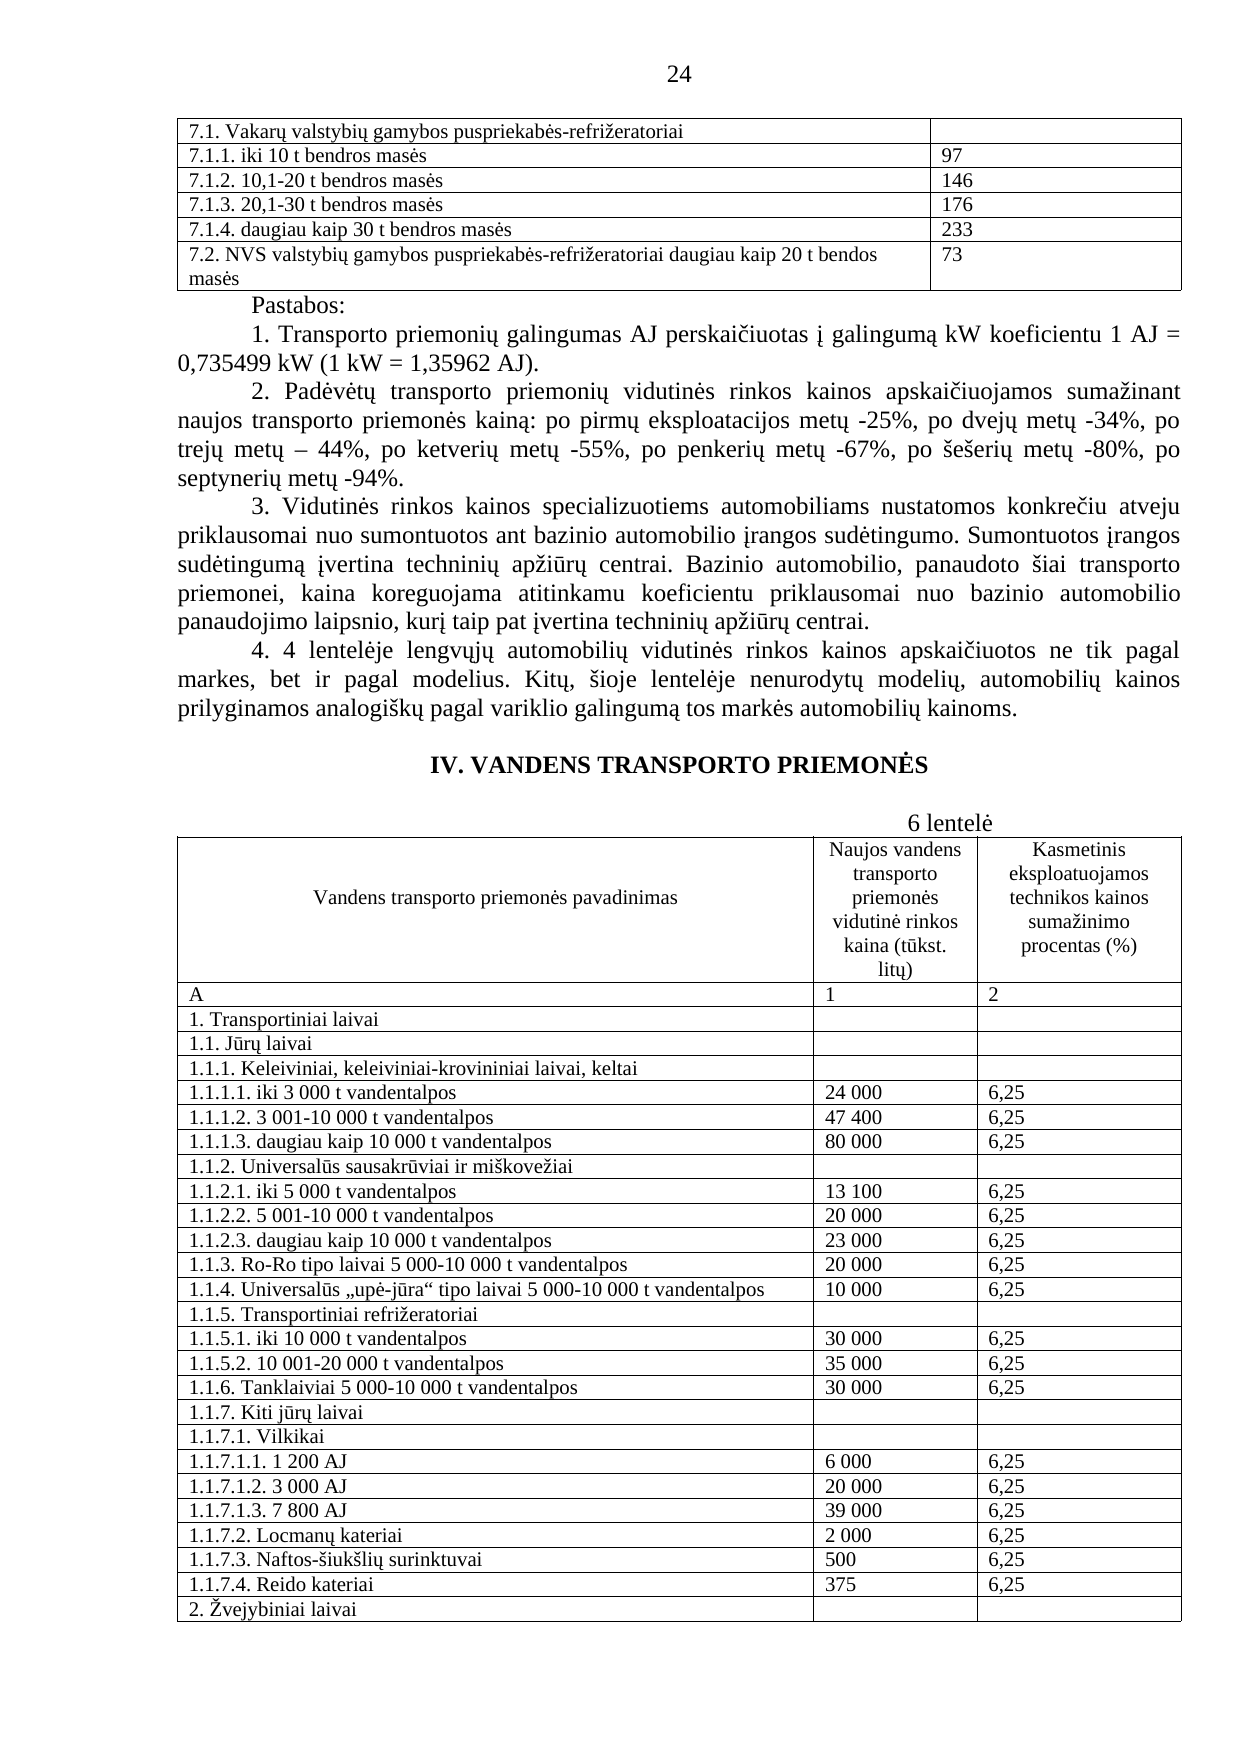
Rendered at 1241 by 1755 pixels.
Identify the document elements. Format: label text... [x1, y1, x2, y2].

table_cell [931, 119, 1181, 143]
table_cell 30 000 [814, 1327, 977, 1350]
table_cell 233 [931, 218, 1181, 241]
table_cell 500 [814, 1548, 977, 1571]
table_cell 97 [931, 144, 1181, 167]
table_cell 20 000 [814, 1204, 977, 1227]
table_cell 39 000 [814, 1499, 977, 1522]
table_cell 1.1. Jūrų laivai [178, 1032, 813, 1055]
table_cell 24 000 [814, 1081, 977, 1104]
table_cell 7.1.1. iki 10 t bendros masės [178, 144, 930, 167]
table_cell 7.2. NVS valstybių gamybos puspriekabės-refrižeratoriai daugiau kaip 20 t bendos masės [178, 242, 930, 290]
table_cell [978, 1400, 1181, 1424]
table_cell 1.1.7.4. Reido kateriai [178, 1573, 813, 1596]
table_cell [814, 1007, 977, 1031]
table_cell 20 000 [814, 1253, 977, 1276]
table_cell 6,25 [978, 1278, 1181, 1301]
table_cell 1.1.1. Keleiviniai, keleiviniai-krovininiai laivai, keltai [178, 1056, 813, 1080]
table_cell 2 000 [814, 1523, 977, 1547]
text Pastabos: [177, 291, 1181, 319]
table_cell 1.1.7.1.1. 1 200 AJ [178, 1450, 813, 1473]
table_cell 7.1. Vakarų valstybių gamybos puspriekabės-refrižeratoriai [178, 119, 930, 143]
table_cell 6,25 [978, 1204, 1181, 1227]
table_cell 80 000 [814, 1130, 977, 1153]
table_cell [814, 1597, 977, 1621]
table_cell 1.1.2.2. 5 001-10 000 t vandentalpos [178, 1204, 813, 1227]
table_cell [978, 1425, 1181, 1448]
table_cell 6,25 [978, 1228, 1181, 1252]
table_cell 6,25 [978, 1081, 1181, 1104]
table_cell 1.1.7.1.2. 3 000 AJ [178, 1474, 813, 1498]
table_cell 1.1.4. Universalūs „upė-jūra“ tipo laivai 5 000-10 000 t vandentalpos [178, 1278, 813, 1301]
table_cell 1.1.1.2. 3 001-10 000 t vandentalpos [178, 1105, 813, 1129]
text 1. Transporto priemonių galingumas AJ perskaičiuotas į galingumą kW koeficientu 1 AJ = 0,735499 kW (1 kW = 1,35962 AJ). [177, 319, 1181, 376]
table_cell 1.1.2. Universalūs sausakrūviai ir miškovežiai [178, 1155, 813, 1178]
table_cell 1.1.7.3. Naftos-šiukšlių surinktuvai [178, 1548, 813, 1571]
table_cell 1.1.7. Kiti jūrų laivai [178, 1400, 813, 1424]
table_cell 6,25 [978, 1474, 1181, 1498]
text 2. Padėvėtų transporto priemonių vidutinės rinkos kainos apskaičiuojamos sumažinant naujos transporto priemonės kainą: po pirmų eksploatacijos metų -25%, po dvejų metų -34%, po trejų metų – 44%, po ketverių metų -55%, po penkerių metų -67%, po šešerių metų -80%, po septynerių metų -94%. [177, 376, 1181, 491]
table_cell 23 000 [814, 1228, 977, 1252]
table_cell 6,25 [978, 1548, 1181, 1571]
table_cell [978, 1155, 1181, 1178]
table_cell [978, 1007, 1181, 1031]
table_cell 35 000 [814, 1351, 977, 1375]
table_cell [814, 1032, 977, 1055]
table_cell 10 000 [814, 1278, 977, 1301]
text 4. 4 lentelėje lengvųjų automobilių vidutinės rinkos kainos apskaičiuotos ne tik pagal markes, bet ir pagal modelius. Kitų, šioje lentelėje nenurodytų modelių, automobilių kainos prilyginamos analogiškų pagal variklio galingumą tos markės automobilių kainoms. [177, 635, 1181, 721]
table_cell 6,25 [978, 1523, 1181, 1547]
table_cell [978, 1056, 1181, 1080]
table_header Naujos vandens transporto priemonės vidutinė rinkos kaina (tūkst. litų) [814, 838, 977, 981]
table_cell 375 [814, 1573, 977, 1596]
table_cell 6,25 [978, 1351, 1181, 1375]
table_cell 176 [931, 193, 1181, 216]
table_header Vandens transporto priemonės pavadinimas [178, 838, 813, 981]
table_cell [978, 1302, 1181, 1326]
table_cell 1.1.6. Tanklaiviai 5 000-10 000 t vandentalpos [178, 1376, 813, 1399]
text 6 lentelė [177, 808, 1181, 836]
table_cell 47 400 [814, 1105, 977, 1129]
table_cell 146 [931, 168, 1181, 192]
table_cell 1 [814, 983, 977, 1006]
table_cell 6,25 [978, 1450, 1181, 1473]
table_cell 1.1.2.3. daugiau kaip 10 000 t vandentalpos [178, 1228, 813, 1252]
text 3. Vidutinės rinkos kainos specializuotiems automobiliams nustatomos konkrečiu atveju priklausomai nuo sumontuotos ant bazinio automobilio įrangos sudėtingumo. Sumontuotos įrangos sudėtingumą įvertina techninių apžiūrų centrai. Bazinio automobilio, panaudoto šiai transporto priemonei, kaina koreguojama atitinkamu koeficientu priklausomai nuo bazinio automobilio panaudojimo laipsnio, kurį taip pat įvertina techninių apžiūrų centrai. [177, 491, 1181, 635]
table_cell 73 [931, 242, 1181, 290]
table_cell 6,25 [978, 1376, 1181, 1399]
table_cell 1.1.1.3. daugiau kaip 10 000 t vandentalpos [178, 1130, 813, 1153]
table_cell 13 100 [814, 1179, 977, 1203]
table_cell 30 000 [814, 1376, 977, 1399]
table_cell 1. Transportiniai laivai [178, 1007, 813, 1031]
table_cell 7.1.4. daugiau kaip 30 t bendros masės [178, 218, 930, 241]
table_cell 1.1.7.2. Locmanų kateriai [178, 1523, 813, 1547]
table_cell 6,25 [978, 1327, 1181, 1350]
table_cell 6,25 [978, 1179, 1181, 1203]
table_cell [978, 1597, 1181, 1621]
table_cell 20 000 [814, 1474, 977, 1498]
table_cell 6,25 [978, 1573, 1181, 1596]
table_cell 6,25 [978, 1130, 1181, 1153]
table_cell [978, 1032, 1181, 1055]
table_cell 1.1.2.1. iki 5 000 t vandentalpos [178, 1179, 813, 1203]
table_cell 6,25 [978, 1253, 1181, 1276]
table_cell 1.1.5. Transportiniai refrižeratoriai [178, 1302, 813, 1326]
table_cell [814, 1400, 977, 1424]
table_cell 2 [978, 983, 1181, 1006]
table_cell [814, 1425, 977, 1448]
table_cell [814, 1302, 977, 1326]
text IV. VANDENS TRANSPORTO PRIEMONĖS [177, 750, 1181, 779]
table_cell [814, 1155, 977, 1178]
table_header Kasmetinis eksploatuojamos technikos kainos sumažinimo procentas (%) [978, 838, 1181, 981]
table_cell 6,25 [978, 1499, 1181, 1522]
table_cell 1.1.3. Ro-Ro tipo laivai 5 000-10 000 t vandentalpos [178, 1253, 813, 1276]
table_cell 1.1.5.1. iki 10 000 t vandentalpos [178, 1327, 813, 1350]
table_cell A [178, 983, 813, 1006]
table_cell 1.1.5.2. 10 001-20 000 t vandentalpos [178, 1351, 813, 1375]
table_cell 6 000 [814, 1450, 977, 1473]
table_cell 7.1.2. 10,1-20 t bendros masės [178, 168, 930, 192]
table_cell 1.1.7.1. Vilkikai [178, 1425, 813, 1448]
table_cell 1.1.7.1.3. 7 800 AJ [178, 1499, 813, 1522]
table_cell 6,25 [978, 1105, 1181, 1129]
table_cell 1.1.1.1. iki 3 000 t vandentalpos [178, 1081, 813, 1104]
table_cell 2. Žvejybiniai laivai [178, 1597, 813, 1621]
table_cell [814, 1056, 977, 1080]
table_cell 7.1.3. 20,1-30 t bendros masės [178, 193, 930, 216]
